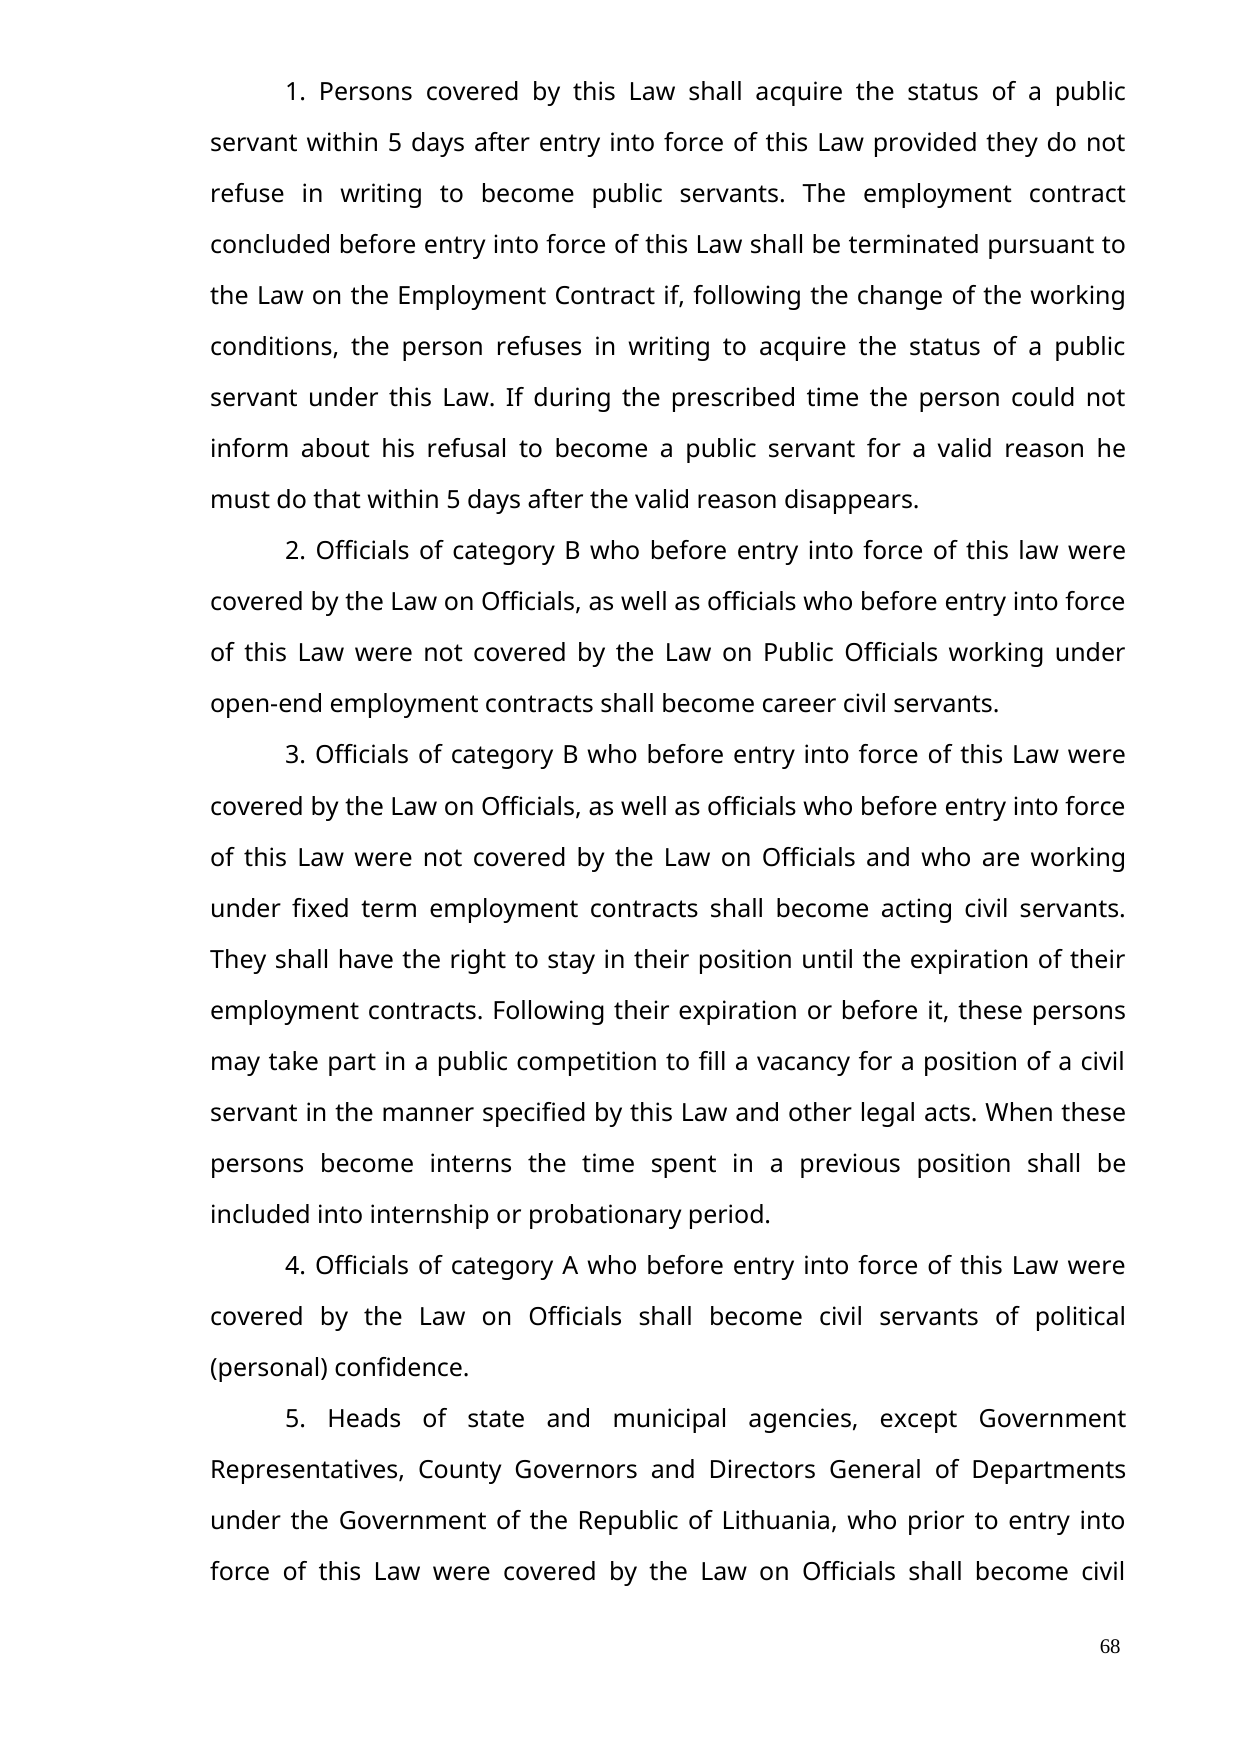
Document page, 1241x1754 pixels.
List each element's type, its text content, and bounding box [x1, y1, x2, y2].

text 2. Officials of category B who before entry into force of this law were covered by the Law on Officials, as well as officials who before entry into force of this Law were not covered by the Law on Public Officials working under open-end employment contracts shall become career civil servants. [210, 533, 1127, 720]
text 3. Officials of category B who before entry into force of this Law were covered by the Law on Officials, as well as officials who before entry into force of this Law were not covered by the Law on Officials and who are working under fixed term employment contracts shall become acting civil servants. They shall have the right to stay in their position until the expiration of their employment contracts. Following their expiration or before it, these persons may take part in a public competition to fill a vacancy for a position of a civil servant in the manner specified by this Law and other legal acts. When these persons become interns the time spent in a previous position shall be included into internship or probationary period. [210, 737, 1127, 1231]
text 5. Heads of state and municipal agencies, except Government Representatives, County Governors and Directors General of Departments under the Government of the Republic of Lithuania, who prior to entry into force of this Law were covered by the Law on Officials shall become civil [210, 1401, 1127, 1588]
text 4. Officials of category A who before entry into force of this Law were covered by the Law on Officials shall become civil servants of political (personal) confidence. [210, 1247, 1127, 1384]
text 1. Persons covered by this Law shall acquire the status of a public servant within 5 days after entry into force of this Law provided they do not refuse in writing to become public servants. The employment contract concluded before entry into force of this Law shall be terminated pursuant to the Law on the Employment Contract if, following the change of the working conditions, the person refuses in writing to acquire the status of a public servant under this Law. If during the prescribed time the person could not inform about his refusal to become a public servant for a valid reason he must do that within 5 days after the valid reason disappears. [210, 73, 1127, 516]
